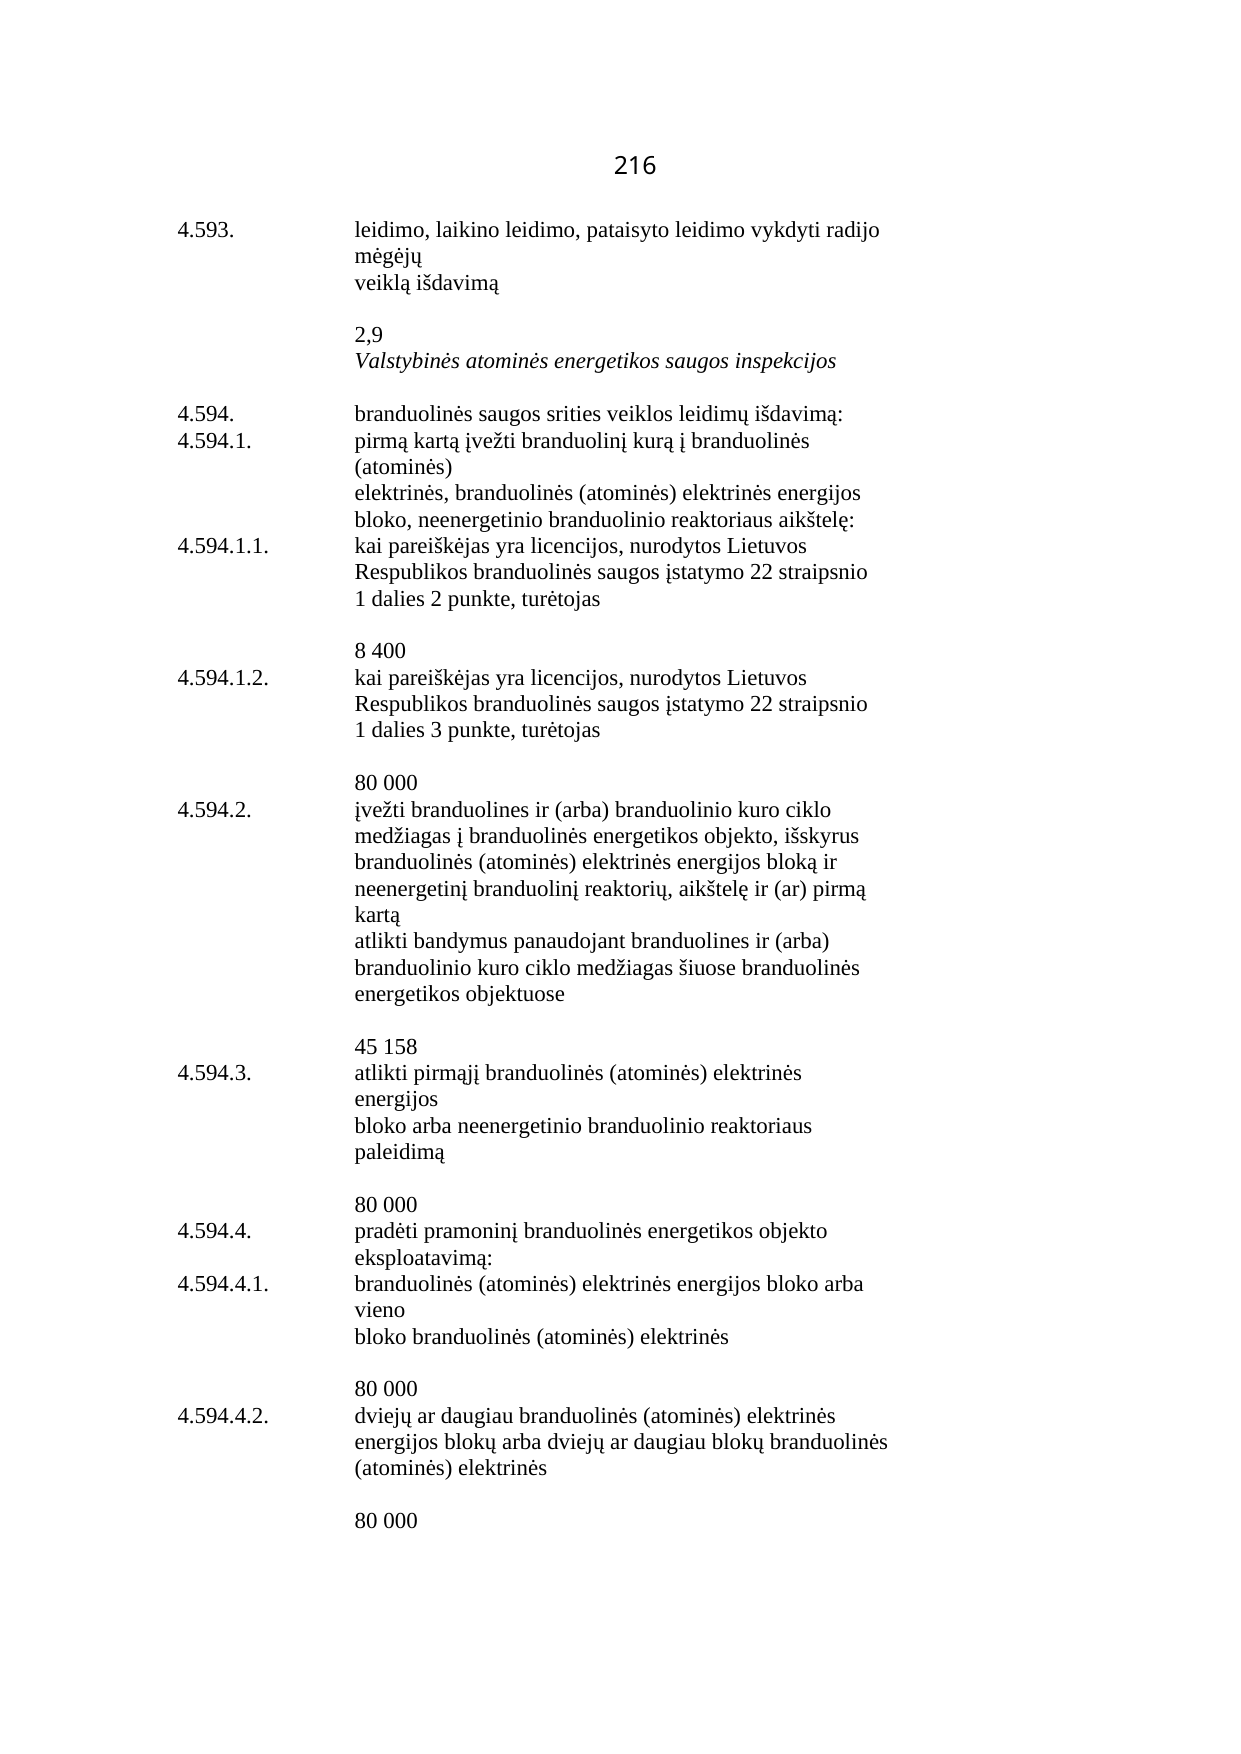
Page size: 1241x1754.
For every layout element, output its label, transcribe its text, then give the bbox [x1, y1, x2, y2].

text 1 dalies 3 punkte, turėtojas 80 000 [354, 717, 892, 796]
text (atominės) elektrinės 80 000 [354, 1454, 892, 1533]
text 4.593. leidimo, laikino leidimo, pataisyto leidimo vykdyti radijo mėgėjų [177, 216, 945, 268]
text energetikos objektuose 45 158 [354, 980, 892, 1059]
text neenergetinį branduolinį reaktorių, aikštelę ir (ar) pirmą kartą [354, 875, 892, 927]
text branduolinio kuro ciklo medžiagas šiuose branduolinės [354, 954, 892, 980]
text Respublikos branduolinės saugos įstatymo 22 straipsnio [354, 690, 892, 717]
text atlikti bandymus panaudojant branduolines ir (arba) [354, 927, 892, 954]
text elektrinės, branduolinės (atominės) elektrinės energijos [354, 479, 892, 506]
text 4.594.4.1. branduolinės (atominės) elektrinės energijos bloko arba vieno [177, 1270, 892, 1323]
text 4.594.4. pradėti pramoninį branduolinės energetikos objekto [177, 1217, 892, 1244]
text bloko, neenergetinio branduolinio reaktoriaus aikštelę: [354, 506, 892, 532]
text 4.594.1.2. kai pareiškėjas yra licencijos, nurodytos Lietuvos [177, 664, 892, 690]
text 4.594.2. įvežti branduolines ir (arba) branduolinio kuro ciklo [177, 796, 892, 822]
text energijos blokų arba dviejų ar daugiau blokų branduolinės [354, 1428, 892, 1454]
text 4.594. branduolinės saugos srities veiklos leidimų išdavimą: [177, 400, 892, 427]
text medžiagas į branduolinės energetikos objekto, išskyrus [354, 822, 892, 848]
text veiklą išdavimą 2,9 [354, 268, 945, 348]
text eksploatavimą: [354, 1244, 892, 1270]
text 4.594.1.1. kai pareiškėjas yra licencijos, nurodytos Lietuvos [177, 532, 892, 558]
text Respublikos branduolinės saugos įstatymo 22 straipsnio [354, 558, 892, 585]
text 1 dalies 2 punkte, turėtojas 8 400 [354, 585, 892, 664]
text 4.594.3. atlikti pirmąjį branduolinės (atominės) elektrinės energijos [177, 1059, 892, 1112]
text 4.594.1. pirmą kartą įvežti branduolinį kurą į branduolinės (atominės) [177, 427, 892, 479]
text 4.594.4.2. dviejų ar daugiau branduolinės (atominės) elektrinės [177, 1402, 892, 1428]
text Valstybinės atominės energetikos saugos inspekcijos [354, 348, 945, 400]
text bloko branduolinės (atominės) elektrinės 80 000 [354, 1323, 892, 1402]
text branduolinės (atominės) elektrinės energijos bloką ir [354, 848, 892, 875]
text bloko arba neenergetinio branduolinio reaktoriaus paleidimą 80 000 [354, 1112, 892, 1217]
